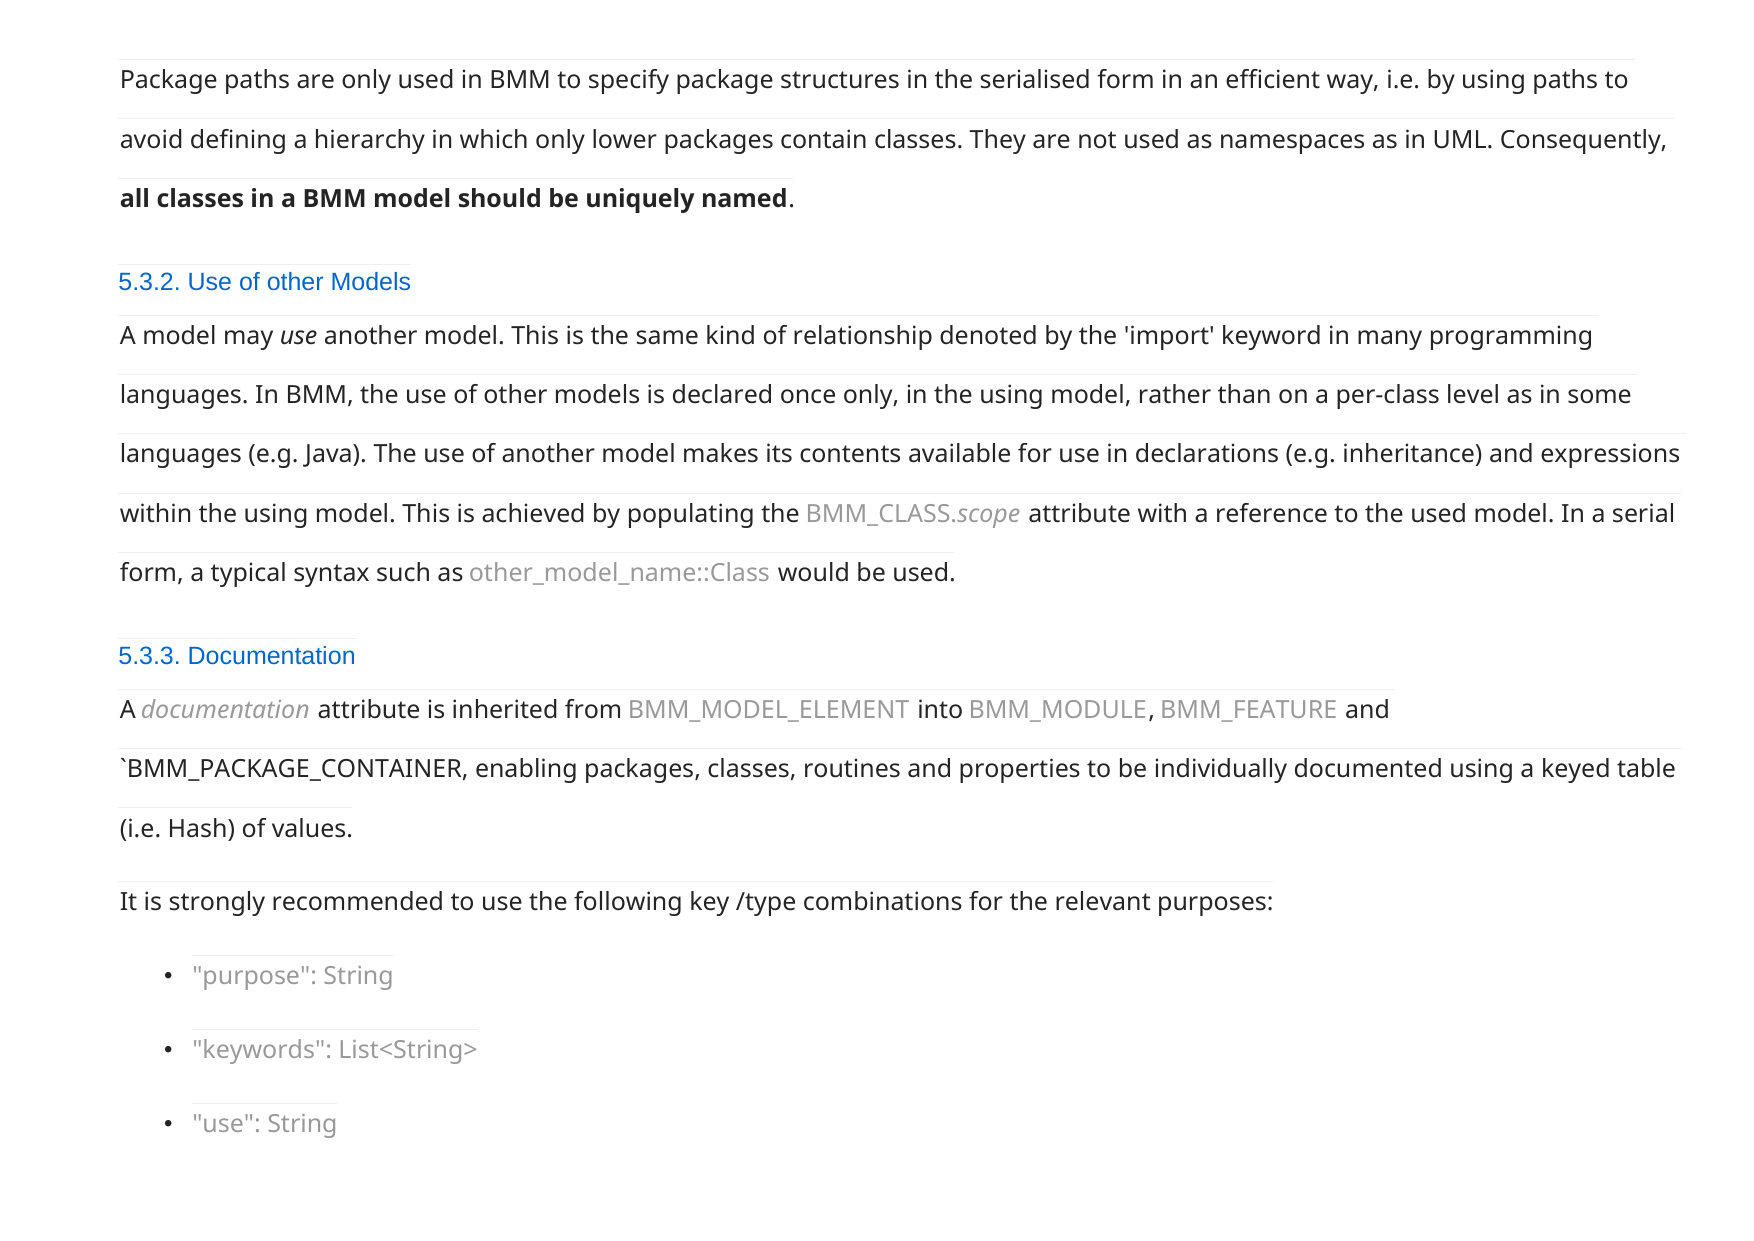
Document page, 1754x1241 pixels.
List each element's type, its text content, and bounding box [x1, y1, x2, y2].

list "use": String [162, 1103, 1695, 1140]
list "keywords": List<String> [162, 1029, 1695, 1066]
text A documentation attribute is inherited from BMM_MODEL_ELEMENT into BMM_MODULE, BMM_FEATURE and `BMM_PACKAGE_CONTAINER, enabling packages, classes, routines and properties to be individually documented using a keyed table (i.e. Hash) of values. [118, 689, 1695, 844]
subtitle 5.3.3. Documentation [118, 638, 1695, 670]
text A model may use another model. This is the same kind of relationship denoted by the 'import' keyword in many programming languages. In BMM, the use of other models is declared once only, in the using model, rather than on a per-class level as in some languages (e.g. Java). The use of another model makes its contents available for use in declarations (e.g. inheritance) and expressions within the using model. This is achieved by populating the BMM_CLASS.scope attribute with a reference to the used model. In a serial form, a typical syntax such as other_model_name::Class would be used. [118, 314, 1695, 589]
subtitle 5.3.2. Use of other Models [118, 264, 1695, 296]
text Package paths are only used in BMM to specify package structures in the serialised form in an efficient way, i.e. by using paths to avoid defining a hierarchy in which only lower packages contain classes. They are not used as namespaces as in UML. Consequently, all classes in a BMM model should be uniquely named. [118, 59, 1695, 215]
text It is strongly recommended to use the following key /type combinations for the relevant purposes: [118, 881, 1695, 918]
list "purpose": String [162, 955, 1695, 992]
